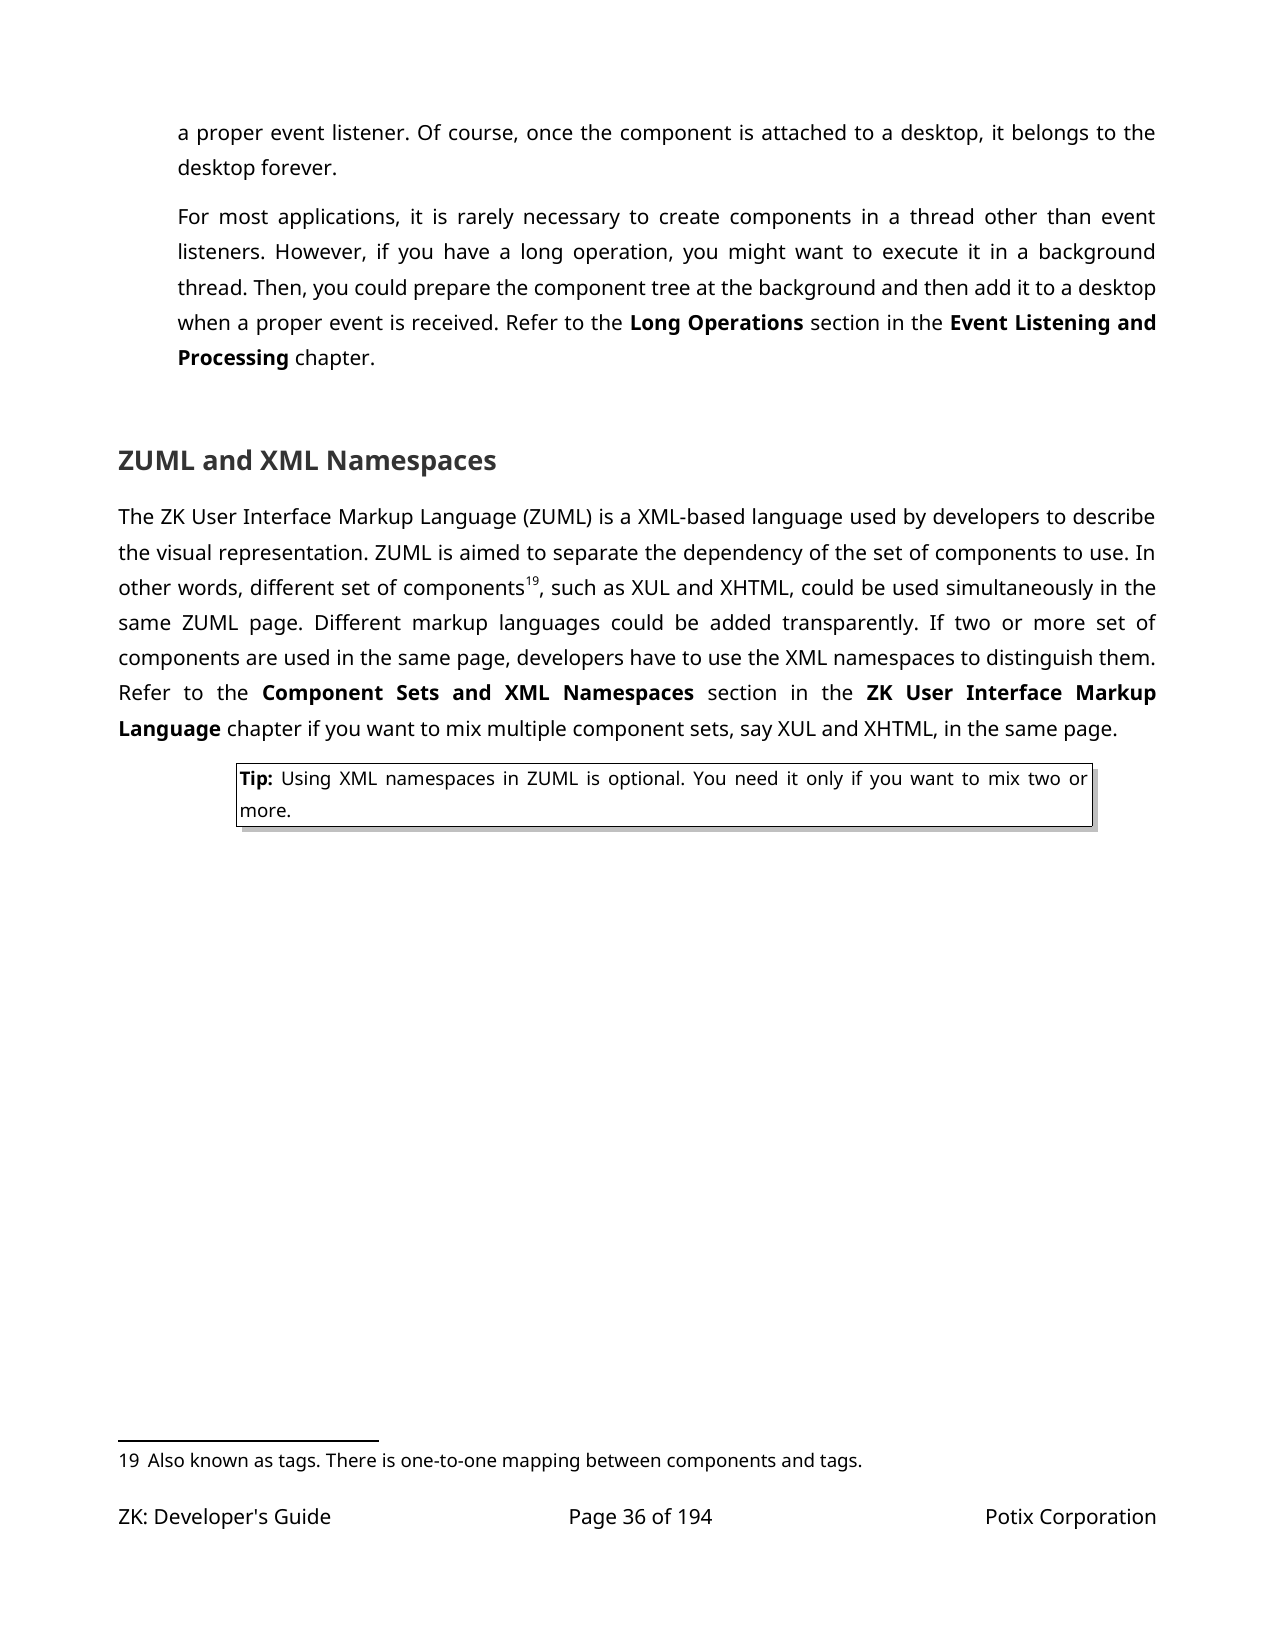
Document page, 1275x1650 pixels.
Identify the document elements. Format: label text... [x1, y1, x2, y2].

text The ZK User Interface Markup Language (ZUML) is a XML-based language used by developers to describe the visual representation. ZUML is aimed to separate the dependency of the set of components to use. In other words, different set of components, such as XUL and XHTML, could be used simultaneously in the same ZUML page. Different markup languages could be added transparently. If two or more set of components are used in the same page, developers have to use the XML namespaces to distinguish them. Refer to the Component Sets and XML Namespaces section in the ZK User Interface Markup Language chapter if you want to mix multiple component sets, say XUL and XHTML, in the same page. [118, 502, 1157, 742]
text a proper event listener. Of course, once the component is attached to a desktop, it belongs to the desktop forever. [177, 118, 1157, 182]
subtitle ZUML and XML Namespaces [118, 442, 1157, 479]
text Tip: Using XML namespaces in ZUML is optional. You need it only if you want to mix two or more. [237, 764, 1092, 826]
text For most applications, it is rarely necessary to create components in a thread other than event listeners. However, if you have a long operation, you might want to execute it in a background thread. Then, you could prepare the component tree at the background and then add it to a desktop when a proper event is received. Refer to the Long Operations section in the Event Listening and Processing chapter. [177, 202, 1157, 371]
text Also known as tags. There is one-to-one mapping between components and tags. [118, 1447, 1157, 1473]
